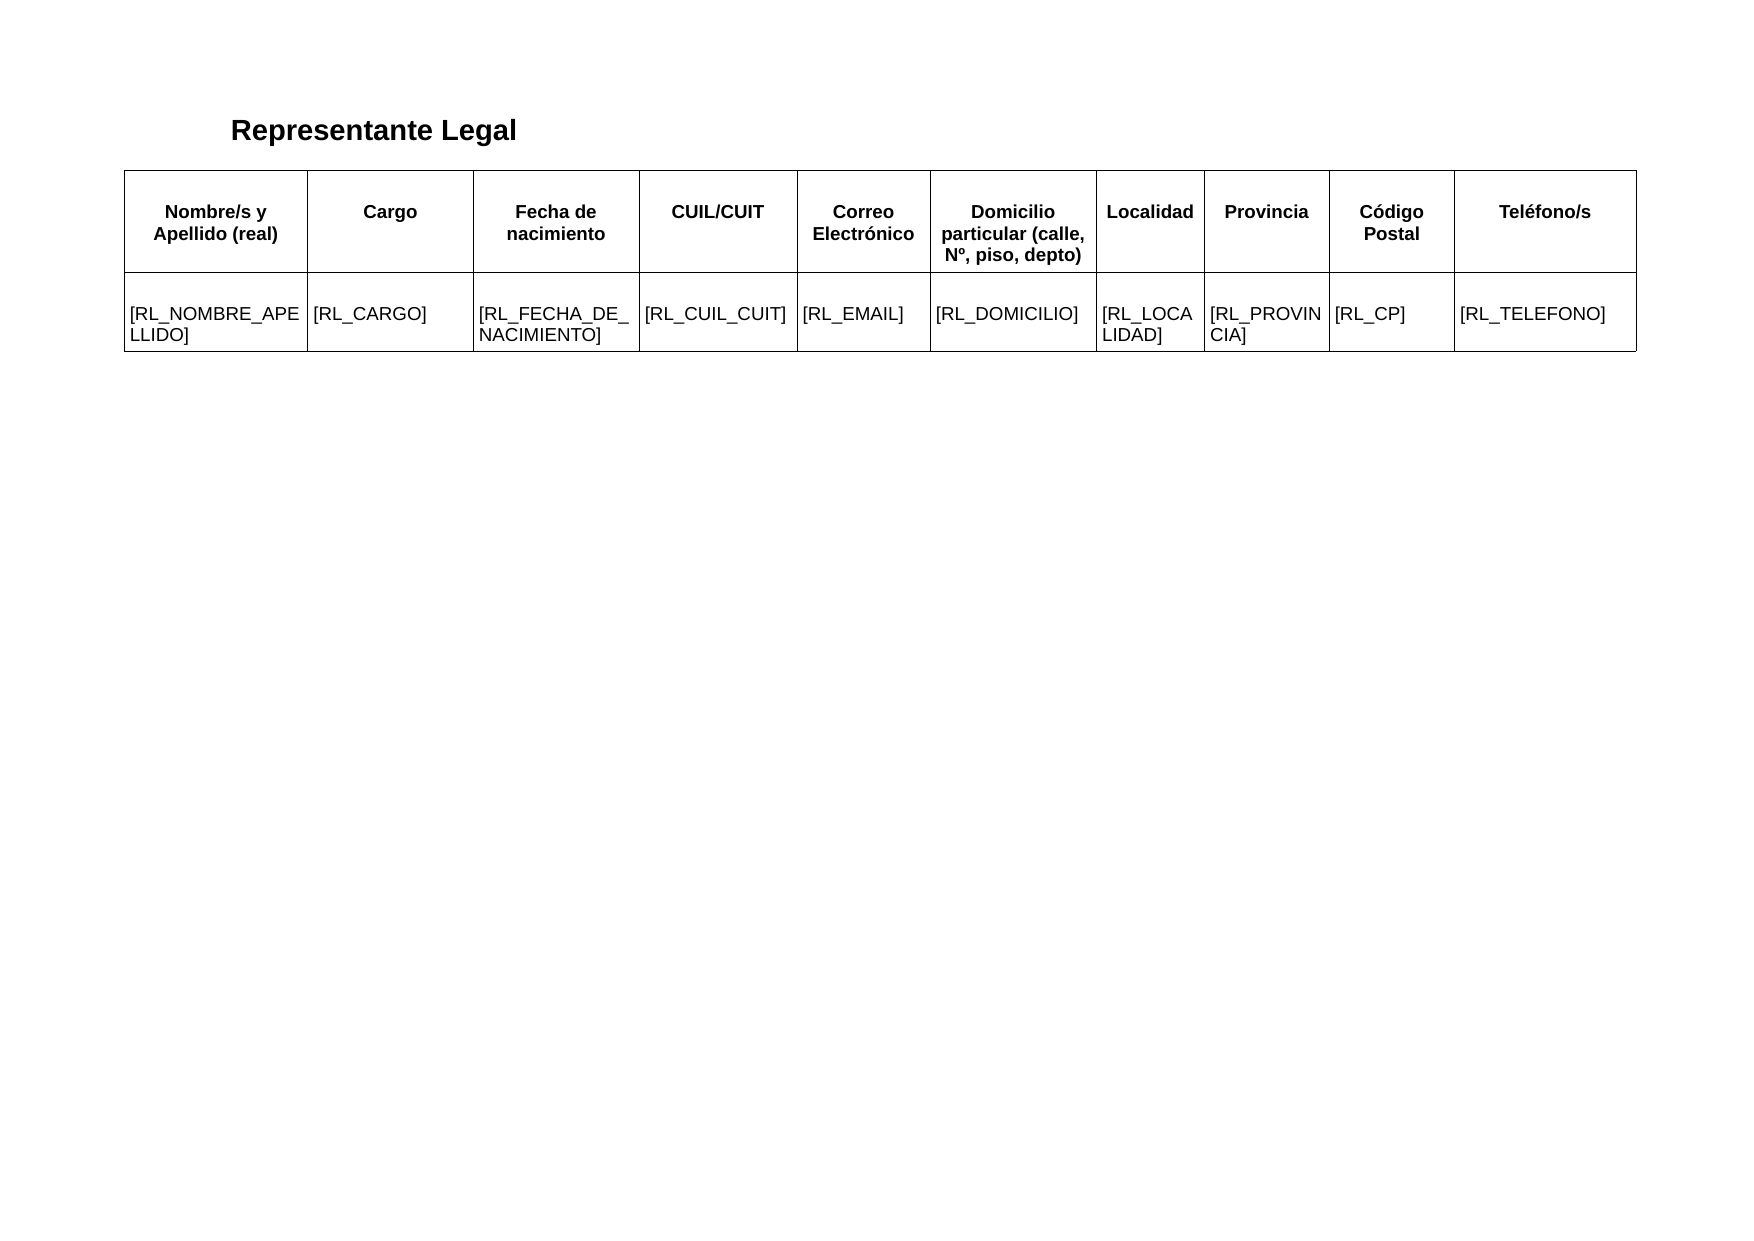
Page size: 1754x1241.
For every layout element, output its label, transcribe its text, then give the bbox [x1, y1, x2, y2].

table_header Localidad [1097, 171, 1204, 272]
table_cell [RL_PROVINCIA] [1205, 273, 1329, 351]
table_header Fecha de nacimiento [474, 171, 639, 272]
table_cell [RL_CP] [1330, 273, 1454, 351]
table_header Domicilio particular (calle, Nº, piso, depto) [931, 171, 1096, 272]
table_header Correo Electrónico [798, 171, 930, 272]
table_cell [RL_CARGO] [308, 273, 473, 351]
table_cell [RL_DOMICILIO] [931, 273, 1096, 351]
table_header CUIL/CUIT [640, 171, 797, 272]
table_cell [RL_TELEFONO] [1455, 273, 1636, 351]
table_header Provincia [1205, 171, 1329, 272]
table_header Teléfono/s [1455, 171, 1636, 272]
table_cell [RL_NOMBRE_APELLIDO] [125, 273, 307, 351]
table_header Cargo [308, 171, 473, 272]
table_cell [RL_CUIL_CUIT] [640, 273, 797, 351]
table_cell [RL_FECHA_DE_NACIMIENTO] [474, 273, 639, 351]
table_cell [RL_EMAIL] [798, 273, 930, 351]
table_header Nombre/s y Apellido (real) [125, 171, 307, 272]
table_cell [RL_LOCALIDAD] [1097, 273, 1204, 351]
text Representante Legal [231, 113, 1636, 146]
table_header Código Postal [1330, 171, 1454, 272]
